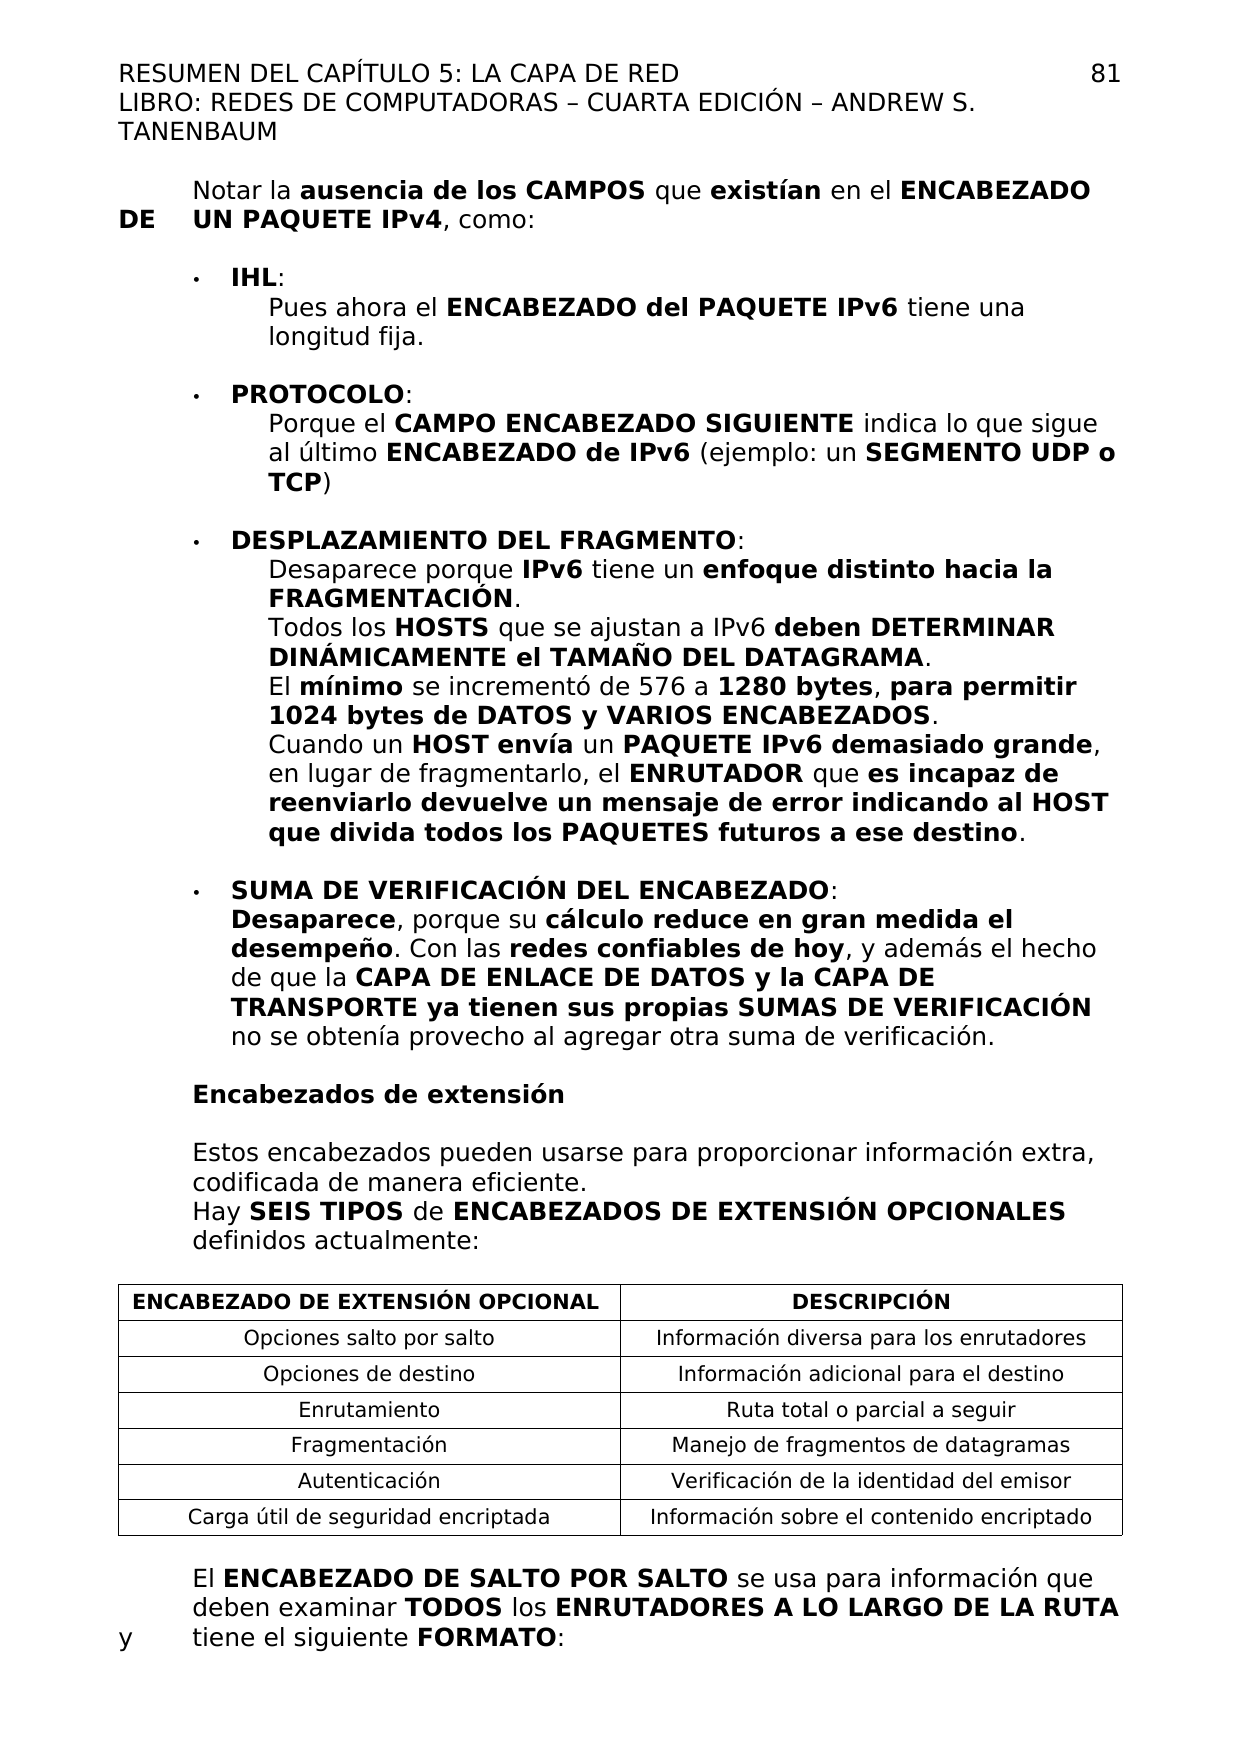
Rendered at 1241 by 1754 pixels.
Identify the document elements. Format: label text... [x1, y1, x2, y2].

text Estos encabezados pueden usarse para proporcionar información extra, codificada de manera eficiente. [118, 1138, 1122, 1197]
table_cell Enrutamiento [119, 1393, 620, 1428]
text Hay SEIS TIPOS de ENCABEZADOS DE EXTENSIÓN OPCIONALES definidos actualmente: [118, 1197, 1122, 1255]
list Pues ahora el ENCABEZADO del PAQUETE IPv6 tiene una longitud fija. [231, 293, 1122, 351]
table_cell Información adicional para el destino [621, 1357, 1122, 1392]
text El ENCABEZADO DE SALTO POR SALTO se usa para información que deben examinar TODOS los ENRUTADORES A LO LARGO DE LA RUTA y tiene el siguiente FORMATO: [118, 1564, 1122, 1652]
table_cell Fragmentación [119, 1429, 620, 1463]
table_header DESCRIPCIÓN [621, 1285, 1122, 1320]
text Notar la ausencia de los CAMPOS que existían en el ENCABEZADO DE UN PAQUETE IPv4, como: [118, 176, 1122, 234]
list SUMA DE VERIFICACIÓN DEL ENCABEZADO: [193, 876, 1122, 905]
table_cell Manejo de fragmentos de datagramas [621, 1429, 1122, 1463]
list Desaparece, porque su cálculo reduce en gran medida el desempeño. Con las redes confiables de hoy, y además el hecho de que la CAPA DE ENLACE DE DATOS y la CAPA DE TRANSPORTE ya tienen sus propias SUMAS DE VERIFICACIÓN no se obtenía provecho al agregar otra suma de verificación. [193, 905, 1122, 1051]
table_header ENCABEZADO DE EXTENSIÓN OPCIONAL [119, 1285, 620, 1320]
table_cell Opciones de destino [119, 1357, 620, 1392]
table_cell Información diversa para los enrutadores [621, 1321, 1122, 1356]
list Cuando un HOST envía un PAQUETE IPv6 demasiado grande, en lugar de fragmentarlo, el ENRUTADOR que es incapaz de reenviarlo devuelve un mensaje de error indicando al HOST que divida todos los PAQUETES futuros a ese destino. [231, 730, 1122, 847]
table_cell Información sobre el contenido encriptado [621, 1500, 1122, 1535]
text Encabezados de extensión [118, 1080, 1122, 1109]
list El mínimo se incrementó de 576 a 1280 bytes, para permitir 1024 bytes de DATOS y VARIOS ENCABEZADOS. [231, 672, 1122, 730]
table_cell Carga útil de seguridad encriptada [119, 1500, 620, 1535]
list Porque el CAMPO ENCABEZADO SIGUIENTE indica lo que sigue al último ENCABEZADO de IPv6 (ejemplo: un SEGMENTO UDP o TCP) [231, 409, 1122, 497]
list PROTOCOLO: [193, 380, 1122, 409]
list Todos los HOSTS que se ajustan a IPv6 deben DETERMINAR DINÁMICAMENTE el TAMAÑO DEL DATAGRAMA. [231, 613, 1122, 672]
table_cell Ruta total o parcial a seguir [621, 1393, 1122, 1428]
list Desaparece porque IPv6 tiene un enfoque distinto hacia la FRAGMENTACIÓN. [231, 555, 1122, 613]
table_cell Verificación de la identidad del emisor [621, 1465, 1122, 1499]
table_cell Autenticación [119, 1465, 620, 1499]
table_cell Opciones salto por salto [119, 1321, 620, 1356]
list IHL: [193, 263, 1122, 293]
list DESPLAZAMIENTO DEL FRAGMENTO: [193, 526, 1122, 555]
